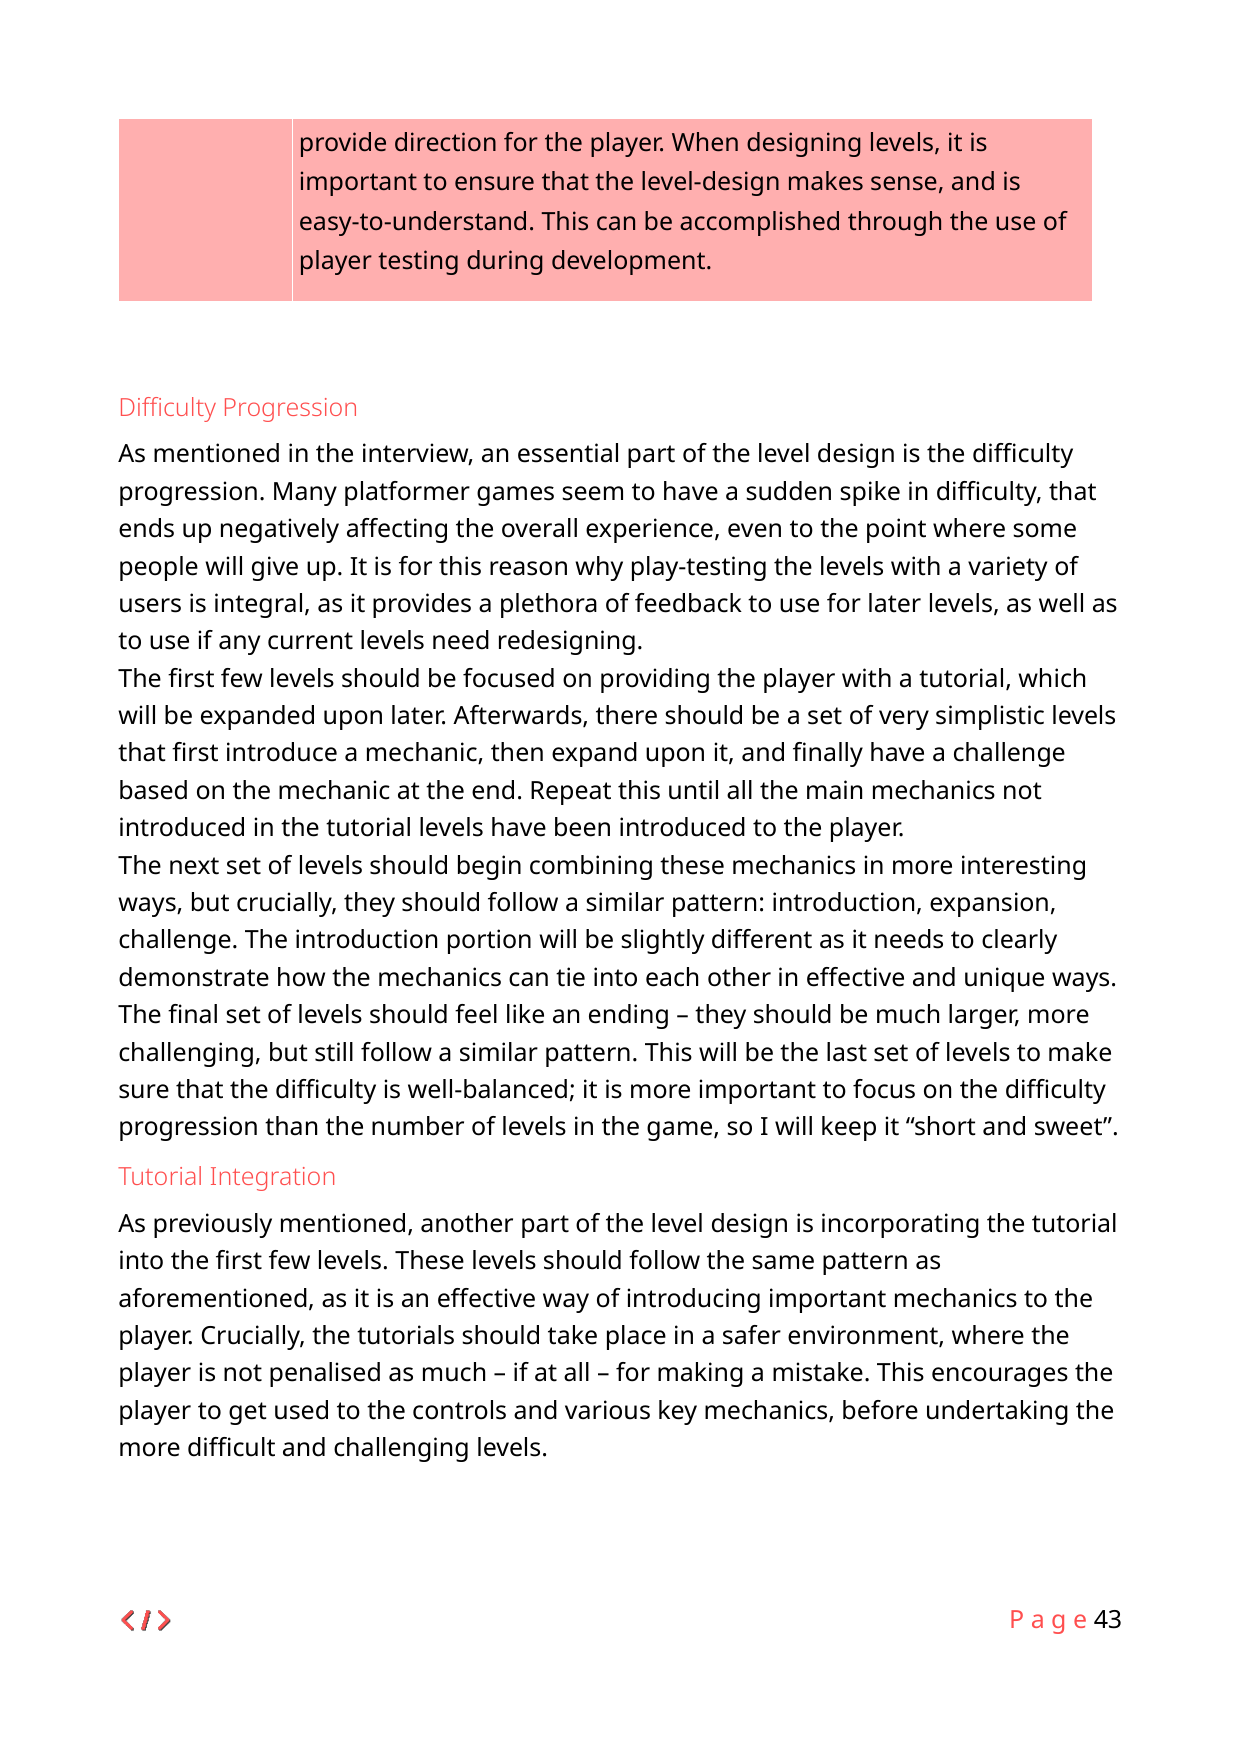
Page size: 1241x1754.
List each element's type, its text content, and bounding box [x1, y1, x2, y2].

text As mentioned in the interview, an essential part of the level design is the difficulty progression. Many platformer games seem to have a sudden spike in difficulty, that ends up negatively affecting the overall experience, even to the point where some people will give up. It is for this reason why play-testing the levels with a variety of users is integral, as it provides a plethora of feedback to use for later levels, as well as to use if any current levels need redesigning. [118, 436, 1122, 657]
text The first few levels should be focused on providing the player with a tutorial, which will be expanded upon later. Afterwards, there should be a set of very simplistic levels that first introduce a mechanic, then expand upon it, and finally have a challenge based on the mechanic at the end. Repeat this until all the main mechanics not introduced in the tutorial levels have been introduced to the player. [118, 660, 1122, 844]
picture [116, 1591, 175, 1649]
subtitle Tutorial Integration [118, 1159, 1122, 1193]
table_cell [119, 119, 292, 301]
subtitle Difficulty Progression [118, 389, 1122, 423]
text As previously mentioned, another part of the level design is incorporating the tutorial into the first few levels. These levels should follow the same pattern as aforementioned, as it is an effective way of introducing important mechanics to the player. Crucially, the tutorials should take place in a safer environment, where the player is not penalised as much – if at all – for making a mistake. This encourages the player to get used to the controls and various key mechanics, before undertaking the more difficult and challenging levels. [118, 1206, 1122, 1464]
text The next set of levels should begin combining these mechanics in more interesting ways, but crucially, they should follow a similar pattern: introduction, expansion, challenge. The introduction portion will be slightly different as it needs to clearly demonstrate how the mechanics can tie into each other in effective and unique ways. [118, 847, 1122, 993]
text The final set of levels should feel like an ending – they should be much larger, more challenging, but still follow a similar pattern. This will be the last set of levels to make sure that the difficulty is well-balanced; it is more important to focus on the difficulty progression than the number of levels in the game, so I will keep it “short and sweet”. [118, 997, 1122, 1143]
table_cell provide direction for the player. When designing levels, it is important to ensure that the level-design makes sense, and is easy-to-understand. This can be accomplished through the use of player testing during development. [293, 119, 1092, 301]
